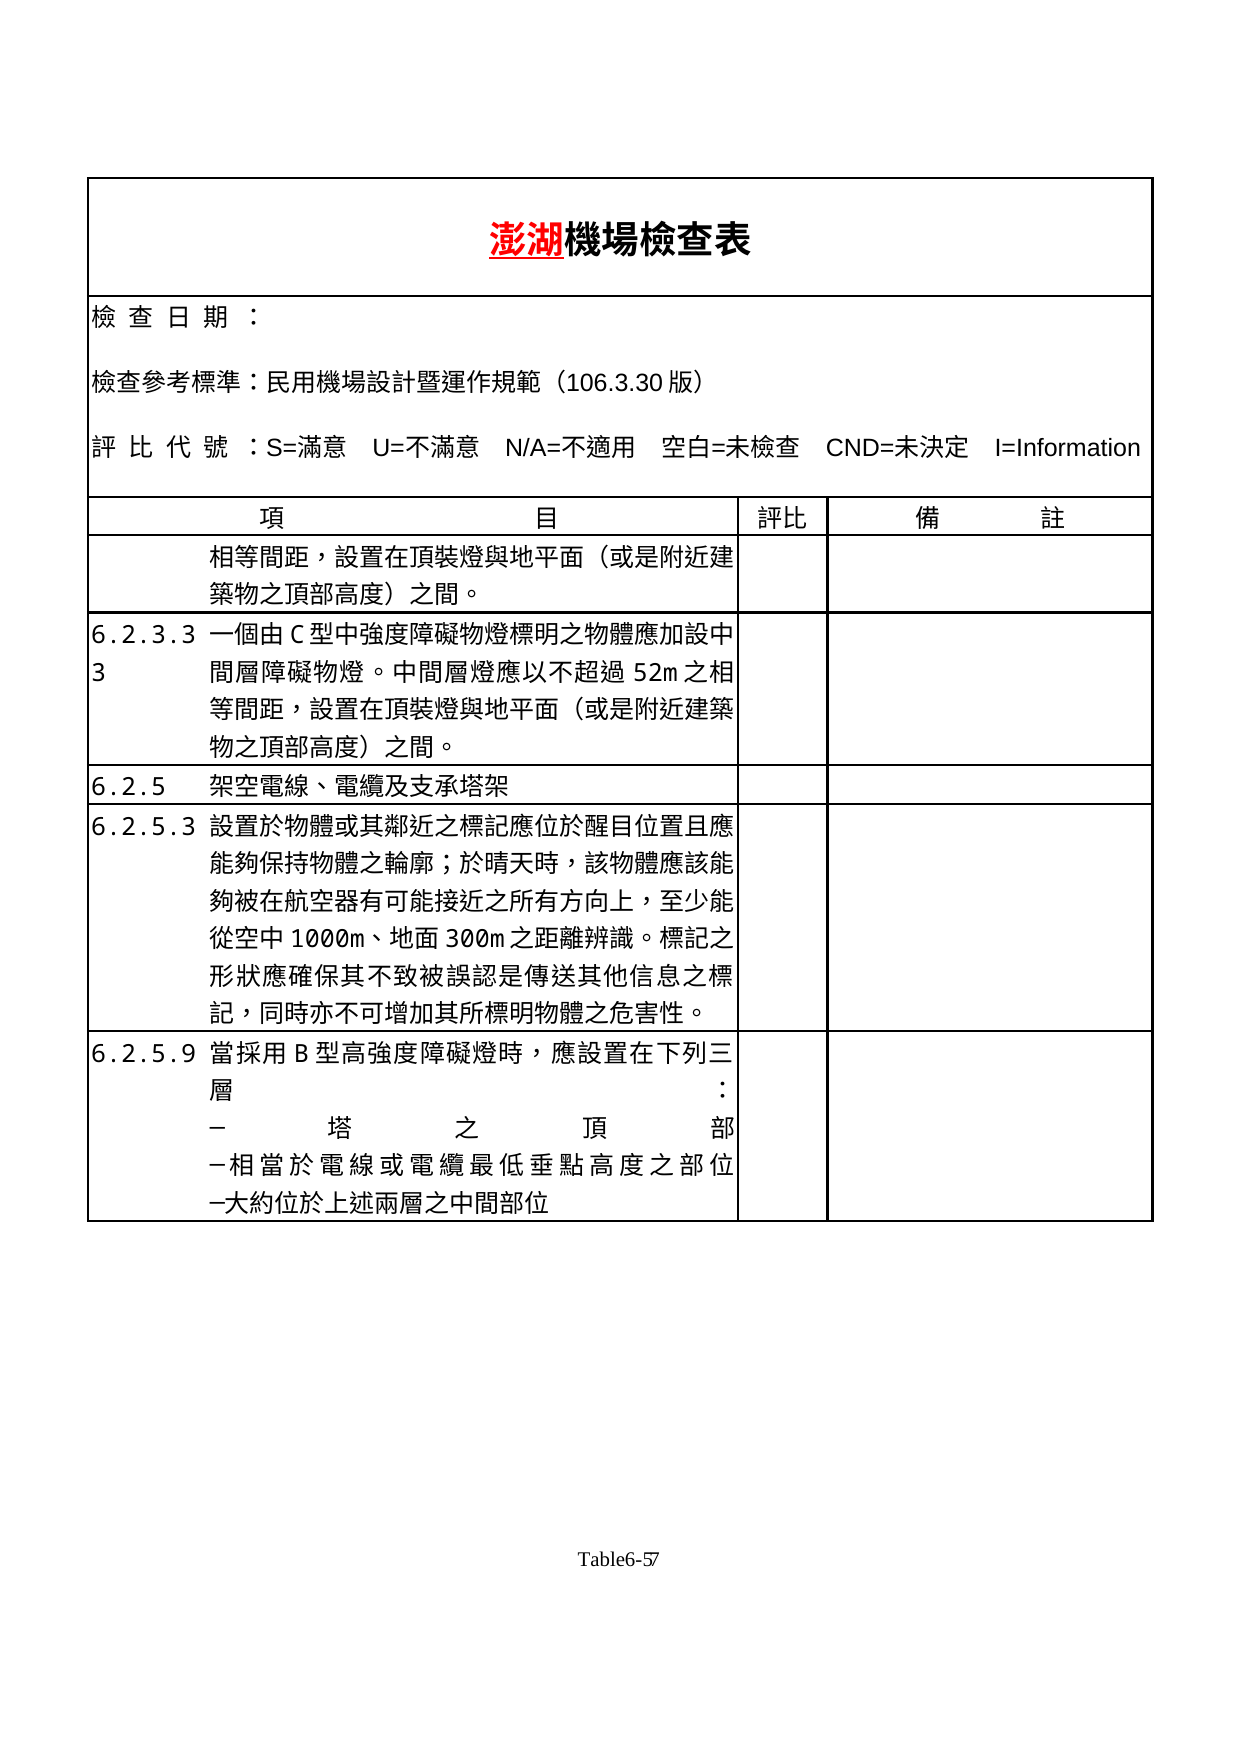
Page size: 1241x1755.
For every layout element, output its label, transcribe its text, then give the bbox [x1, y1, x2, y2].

table_cell 相等間距，設置在頂裝燈與地平面（或是附近建築物之頂部高度）之間。 [207, 536, 737, 611]
table_cell [829, 805, 1151, 1030]
table_cell 檢 查 日 期 ： 檢查參考標準：民用機場設計暨運作規範（106.3.30版） 評 比 代 號 ：S=滿意 U=不滿意 N/A=不適用 空白=未檢查 CND=未決定 I=Information [89, 297, 1151, 496]
table_cell [89, 536, 207, 611]
table_cell [739, 805, 826, 1030]
table_cell 架空電線、電纜及支承塔架 [207, 766, 737, 803]
table_cell 評比 [739, 498, 826, 534]
table_cell [829, 1032, 1151, 1220]
table_cell 當採用B型高強度障礙燈時，應設置在下列三層： ─塔之頂部 ─相當於電線或電纜最低垂點高度之部位 ─大約位於上述兩層之中間部位 [207, 1032, 737, 1220]
table_cell 6.2.5 [89, 766, 207, 803]
table_cell 一個由C型中強度障礙物燈標明之物體應加設中間層障礙物燈。中間層燈應以不超過52m之相等間距，設置在頂裝燈與地平面（或是附近建築物之頂部高度）之間。 [207, 614, 737, 763]
table_cell [829, 766, 1151, 803]
table_cell [829, 614, 1151, 763]
table_header 澎湖機場檢查表 [89, 179, 1151, 295]
table_cell [739, 766, 826, 803]
table_cell 設置於物體或其鄰近之標記應位於醒目位置且應能夠保持物體之輪廓；於晴天時，該物體應該能夠被在航空器有可能接近之所有方向上，至少能從空中1000m、地面300m之距離辨識。標記之形狀應確保其不致被誤認是傳送其他信息之標記，同時亦不可增加其所標明物體之危害性。 [207, 805, 737, 1030]
table_cell [89, 498, 207, 534]
table_cell 6.2.5.9 [89, 1032, 207, 1220]
table_cell 項 目 [207, 498, 737, 534]
table_cell [739, 1032, 826, 1220]
table_cell [829, 536, 1151, 611]
table_cell 6.2.5.3 [89, 805, 207, 1030]
table_cell 備 註 [829, 498, 1151, 534]
table_cell [739, 614, 826, 763]
table_cell 6.2.3.33 [89, 614, 207, 763]
table_cell [739, 536, 826, 611]
